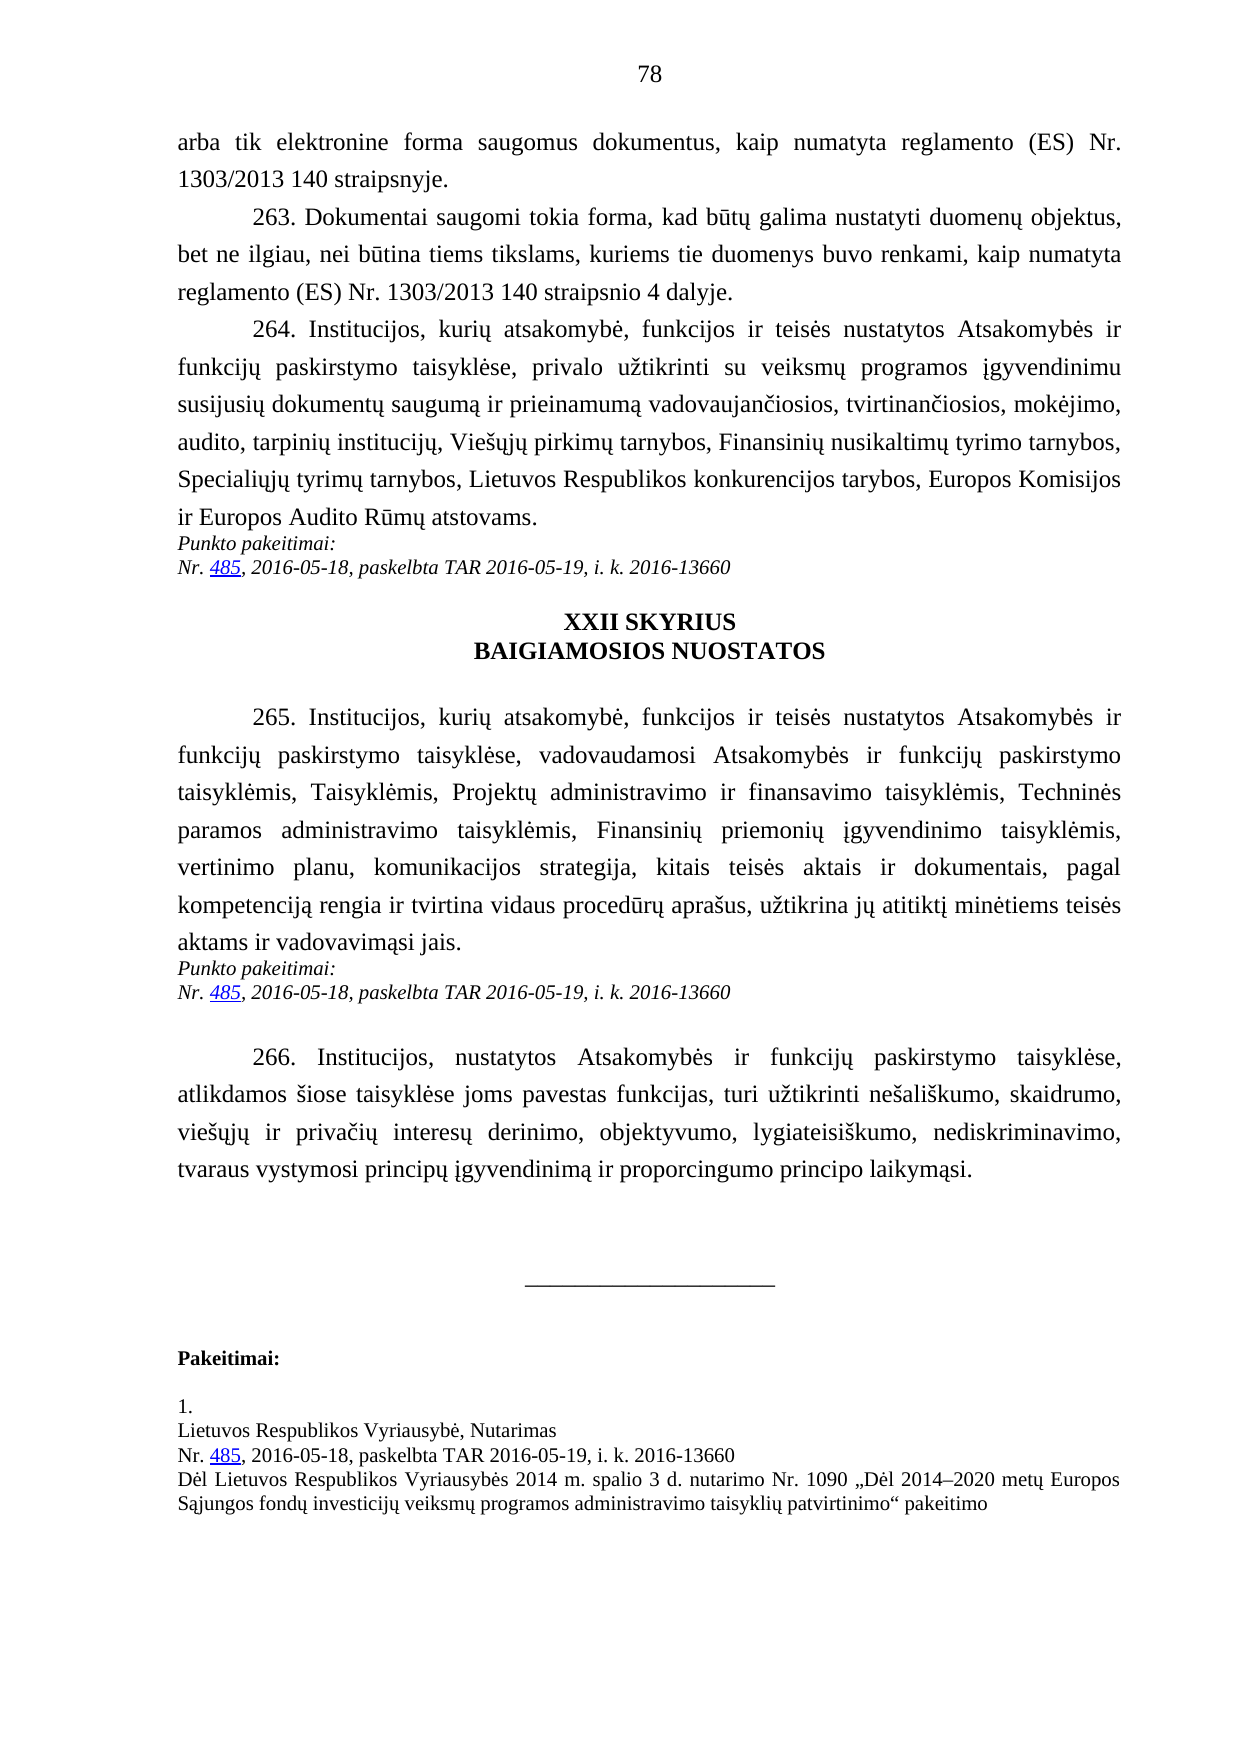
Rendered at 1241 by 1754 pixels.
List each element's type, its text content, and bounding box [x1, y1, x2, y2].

text Pakeitimai: [177, 1346, 1122, 1370]
text Punkto pakeitimai: [177, 956, 1122, 980]
text 263. Dokumentai saugomi tokia forma, kad būtų galima nustatyti duomenų objektus, bet ne ilgiau, nei būtina tiems tikslams, kuriems tie duomenys buvo renkami, kaip numatyta reglamento (ES) Nr. 1303/2013 140 straipsnio 4 dalyje. [177, 193, 1122, 306]
text 264. Institucijos, kurių atsakomybė, funkcijos ir teisės nustatytos Atsakomybės ir funkcijų paskirstymo taisyklėse, privalo užtikrinti su veiksmų programos įgyvendinimu susijusių dokumentų saugumą ir prieinamumą vadovaujančiosios, tvirtinančiosios, mokėjimo, audito, tarpinių institucijų, Viešųjų pirkimų tarnybos, Finansinių nusikaltimų tyrimo tarnybos, Specialiųjų tyrimų tarnybos, Lietuvos Respublikos konkurencijos tarybos, Europos Komisijos ir Europos Audito Rūmų atstovams. [177, 306, 1122, 531]
text Nr. 485, 2016-05-18, paskelbta TAR 2016-05-19, i. k. 2016-13660 [177, 980, 1122, 1004]
text 266. Institucijos, nustatytos Atsakomybės ir funkcijų paskirstymo taisyklėse, atlikdamos šiose taisyklėse joms pavestas funkcijas, turi užtikrinti nešališkumo, skaidrumo, viešųjų ir privačių interesų derinimo, objektyvumo, lygiateisiškumo, nediskriminavimo, tvaraus vystymosi principų įgyvendinimą ir proporcingumo principo laikymąsi. [177, 1033, 1122, 1183]
text BAIGIAMOSIOS NUOSTATOS [177, 636, 1122, 665]
text 1. [177, 1394, 1122, 1418]
text 265. Institucijos, kurių atsakomybė, funkcijos ir teisės nustatytos Atsakomybės ir funkcijų paskirstymo taisyklėse, vadovaudamosi Atsakomybės ir funkcijų paskirstymo taisyklėmis, Taisyklėmis, Projektų administravimo ir finansavimo taisyklėmis, Techninės paramos administravimo taisyklėmis, Finansinių priemonių įgyvendinimo taisyklėmis, vertinimo planu, komunikacijos strategija, kitais teisės aktais ir dokumentais, pagal kompetenciją rengia ir tvirtina vidaus procedūrų aprašus, užtikrina jų atitiktį minėtiems teisės aktams ir vadovavimąsi jais. [177, 694, 1122, 956]
text arba tik elektronine forma saugomus dokumentus, kaip numatyta reglamento (ES) Nr. 1303/2013 140 straipsnyje. [177, 118, 1122, 193]
text Punkto pakeitimai: [177, 531, 1122, 555]
text Nr. 485, 2016-05-18, paskelbta TAR 2016-05-19, i. k. 2016-13660 [177, 1442, 1122, 1467]
text XXII SKYRIUS [177, 607, 1122, 636]
text –––––––––––––––––––– [177, 1269, 1122, 1298]
text Nr. 485, 2016-05-18, paskelbta TAR 2016-05-19, i. k. 2016-13660 [177, 555, 1122, 579]
text Lietuvos Respublikos Vyriausybė, Nutarimas [177, 1418, 1122, 1442]
text Dėl Lietuvos Respublikos Vyriausybės 2014 m. spalio 3 d. nutarimo Nr. 1090 „Dėl 2014–2020 metų Europos Sąjungos fondų investicijų veiksmų programos administravimo taisyklių patvirtinimo“ pakeitimo [177, 1467, 1122, 1515]
